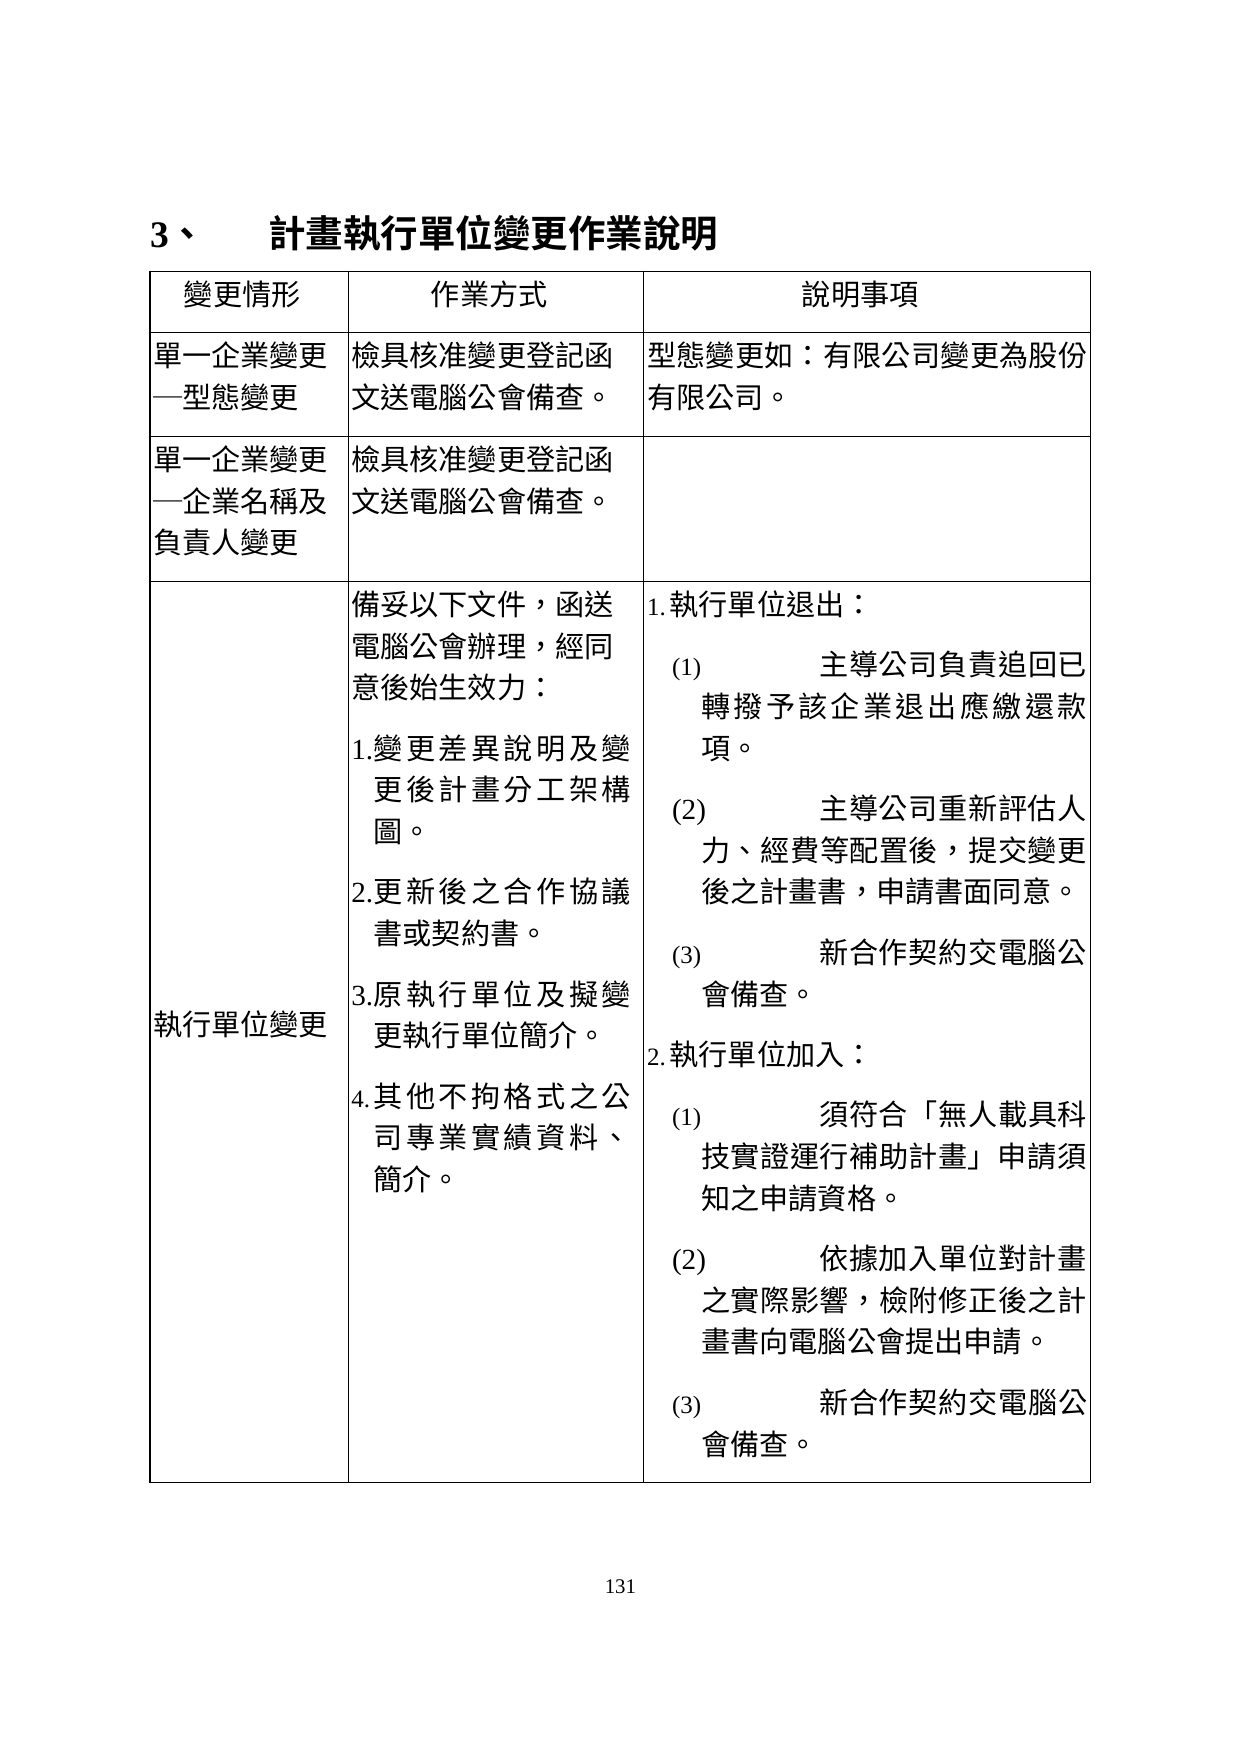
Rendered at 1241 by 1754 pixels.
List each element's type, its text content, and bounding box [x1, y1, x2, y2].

table_header 變更情形 [151, 272, 348, 332]
table_header 作業方式 [349, 272, 643, 332]
table_cell 執行單位變更 [151, 582, 348, 1482]
table_cell 型態變更如：有限公司變更為股份有限公司。 [644, 333, 1090, 436]
table_cell 單一企業變更─型態變更 [151, 333, 348, 436]
table_cell 單一企業變更─企業名稱及負責人變更 [151, 437, 348, 581]
subtitle 計畫執行單位變更作業說明 [150, 189, 1090, 252]
table_cell 檢具核准變更登記函文送電腦公會備查。 [349, 437, 643, 581]
table_header 說明事項 [644, 272, 1090, 332]
table_cell 備妥以下文件，函送電腦公會辦理，經同意後始生效力： 變更差異說明及變更後計畫分工架構圖。 更新後之合作協議書或契約書。 原執行單位及擬變更執行單位簡介。 其他不拘格式之公司專業實績資料、簡介。 [349, 582, 643, 1482]
table_cell 執行單位退出： 主導公司負責追回已轉撥予該企業退出應繳還款項。 主導公司重新評估人力、經費等配置後，提交變更後之計畫書，申請書面同意。 新合作契約交電腦公會備查。 執行單位加入： 須符合「無人載具科技實證運行補助計畫」申請須知之申請資格。 依據加入單位對計畫之實際影響，檢附修正後之計畫書向電腦公會提出申請。 新合作契約交電腦公會備查。 [644, 582, 1090, 1482]
table_cell 檢具核准變更登記函文送電腦公會備查。 [349, 333, 643, 436]
table_cell [644, 437, 1090, 581]
